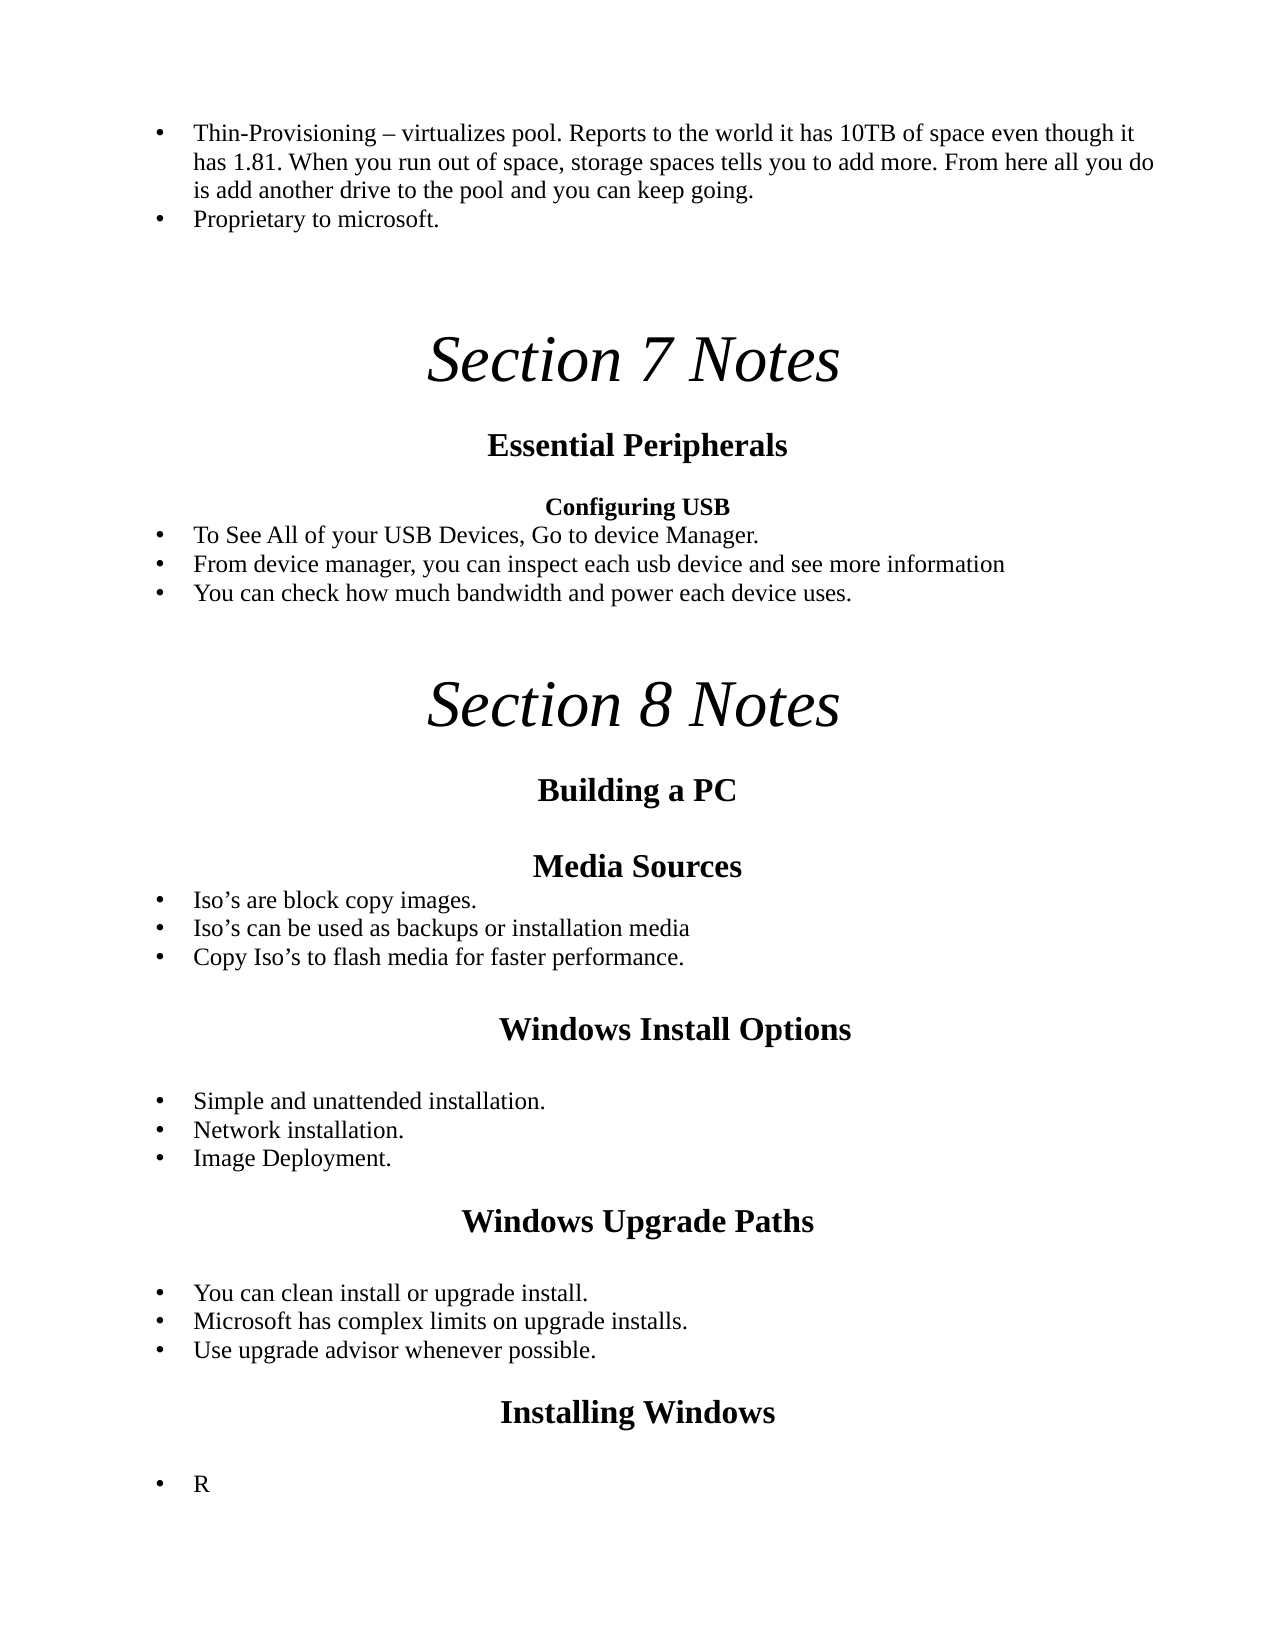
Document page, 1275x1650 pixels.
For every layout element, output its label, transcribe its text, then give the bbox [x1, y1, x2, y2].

list Simple and unattended installation. [156, 1086, 1157, 1115]
list From device manager, you can inspect each usb device and see more information [156, 549, 1157, 578]
text Building a PC [118, 770, 1157, 808]
list Microsoft has complex limits on upgrade installs. [156, 1306, 1157, 1335]
list You can check how much bandwidth and power each device uses. [156, 578, 1157, 607]
list Copy Iso’s to flash media for faster performance. [156, 942, 1157, 971]
list You can clean install or upgrade install. [156, 1278, 1157, 1306]
list Use upgrade advisor whenever possible. [156, 1335, 1157, 1364]
list R [156, 1469, 1157, 1498]
list Image Deployment. [156, 1143, 1157, 1172]
list Iso’s can be used as backups or installation media [156, 913, 1157, 942]
list Proprietary to microsoft. [156, 204, 1157, 233]
text Essential Peripherals [118, 425, 1157, 463]
text Installing Windows [118, 1393, 1157, 1431]
list Iso’s are block copy images. [156, 885, 1157, 913]
list Windows Install Options [156, 1009, 1157, 1048]
text Section 7 Notes [118, 319, 1157, 396]
text Configuring USB [118, 492, 1157, 521]
list Network installation. [156, 1115, 1157, 1143]
text Windows Upgrade Paths [118, 1201, 1157, 1239]
text Section 8 Notes [118, 664, 1157, 741]
list Thin-Provisioning – virtualizes pool. Reports to the world it has 10TB of space even though it has 1.81. When you run out of space, storage spaces tells you to add more. From here all you do is add another drive to the pool and you can keep going. [156, 118, 1157, 204]
list To See All of your USB Devices, Go to device Manager. [156, 521, 1157, 549]
text Media Sources [118, 846, 1157, 885]
